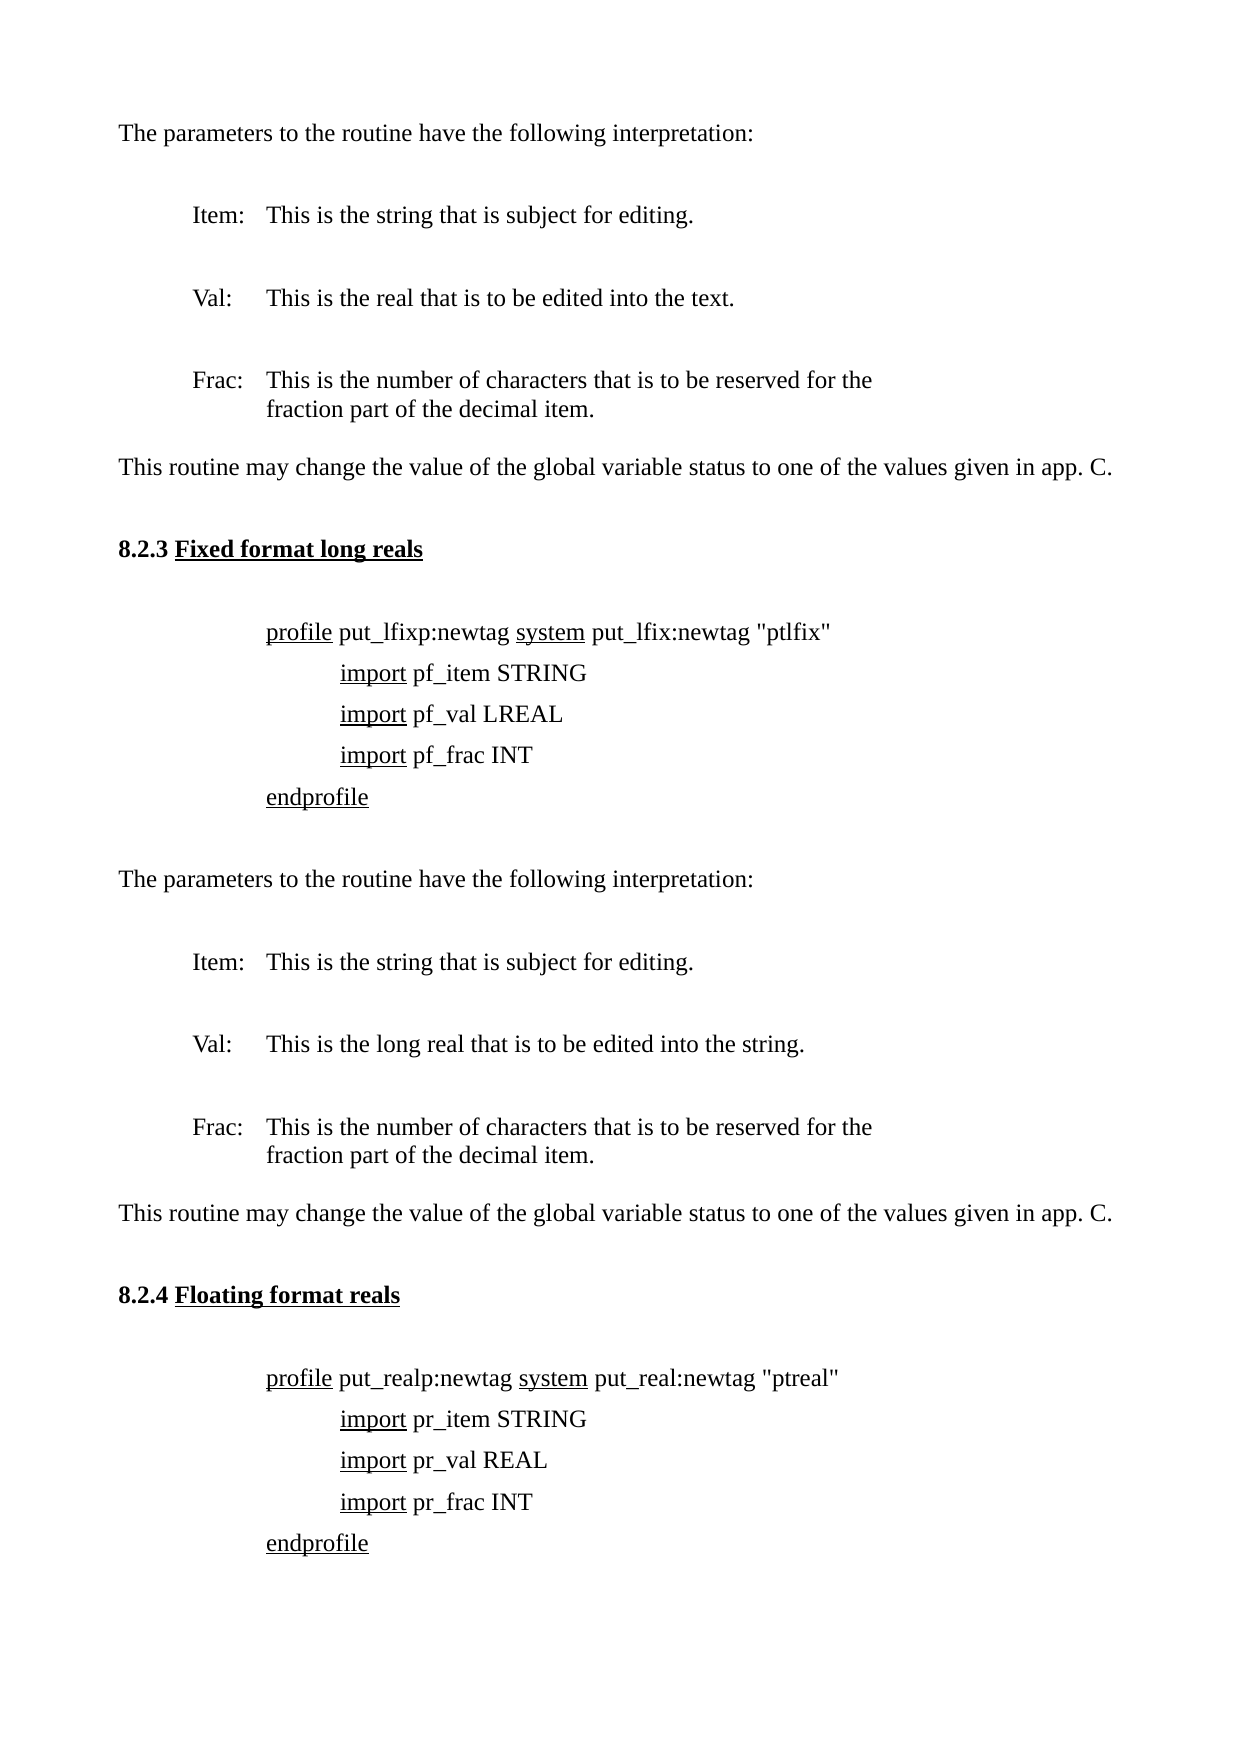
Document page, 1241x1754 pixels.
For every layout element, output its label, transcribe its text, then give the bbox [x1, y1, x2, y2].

text import pr_val REAL [118, 1446, 1122, 1474]
text Item: This is the string that is subject for editing. [118, 947, 1122, 976]
text This routine may change the value of the global variable status to one of the values given in app. C. [118, 1198, 1122, 1227]
text The parameters to the routine have the following interpretation: [118, 118, 1122, 147]
text endprofile [118, 1528, 1122, 1557]
text import pf_frac INT [118, 741, 1122, 769]
text Frac: This is the number of characters that is to be reserved for the [118, 366, 1122, 394]
text import pr_frac INT [118, 1487, 1122, 1516]
text Item: This is the string that is subject for editing. [118, 201, 1122, 229]
text profile put_realp:newtag system put_real:newtag "ptreal" [118, 1363, 1122, 1392]
text profile put_lfixp:newtag system put_lfix:newtag "ptlfix" [118, 617, 1122, 646]
text This routine may change the value of the global variable status to one of the values given in app. C. [118, 452, 1122, 481]
text import pf_item STRING [118, 658, 1122, 687]
text endprofile [118, 782, 1122, 811]
text fraction part of the decimal item. [118, 1141, 1122, 1169]
text fraction part of the decimal item. [118, 394, 1122, 423]
text import pr_item STRING [118, 1404, 1122, 1433]
text 8.2.4 Floating format reals [118, 1281, 1122, 1309]
text import pf_val LREAL [118, 699, 1122, 728]
text Val: This is the long real that is to be edited into the string. [118, 1029, 1122, 1058]
text 8.2.3 Fixed format long reals [118, 534, 1122, 563]
text Frac: This is the number of characters that is to be reserved for the [118, 1112, 1122, 1141]
text Val: This is the real that is to be edited into the text. [118, 283, 1122, 312]
text The parameters to the routine have the following interpretation: [118, 864, 1122, 893]
